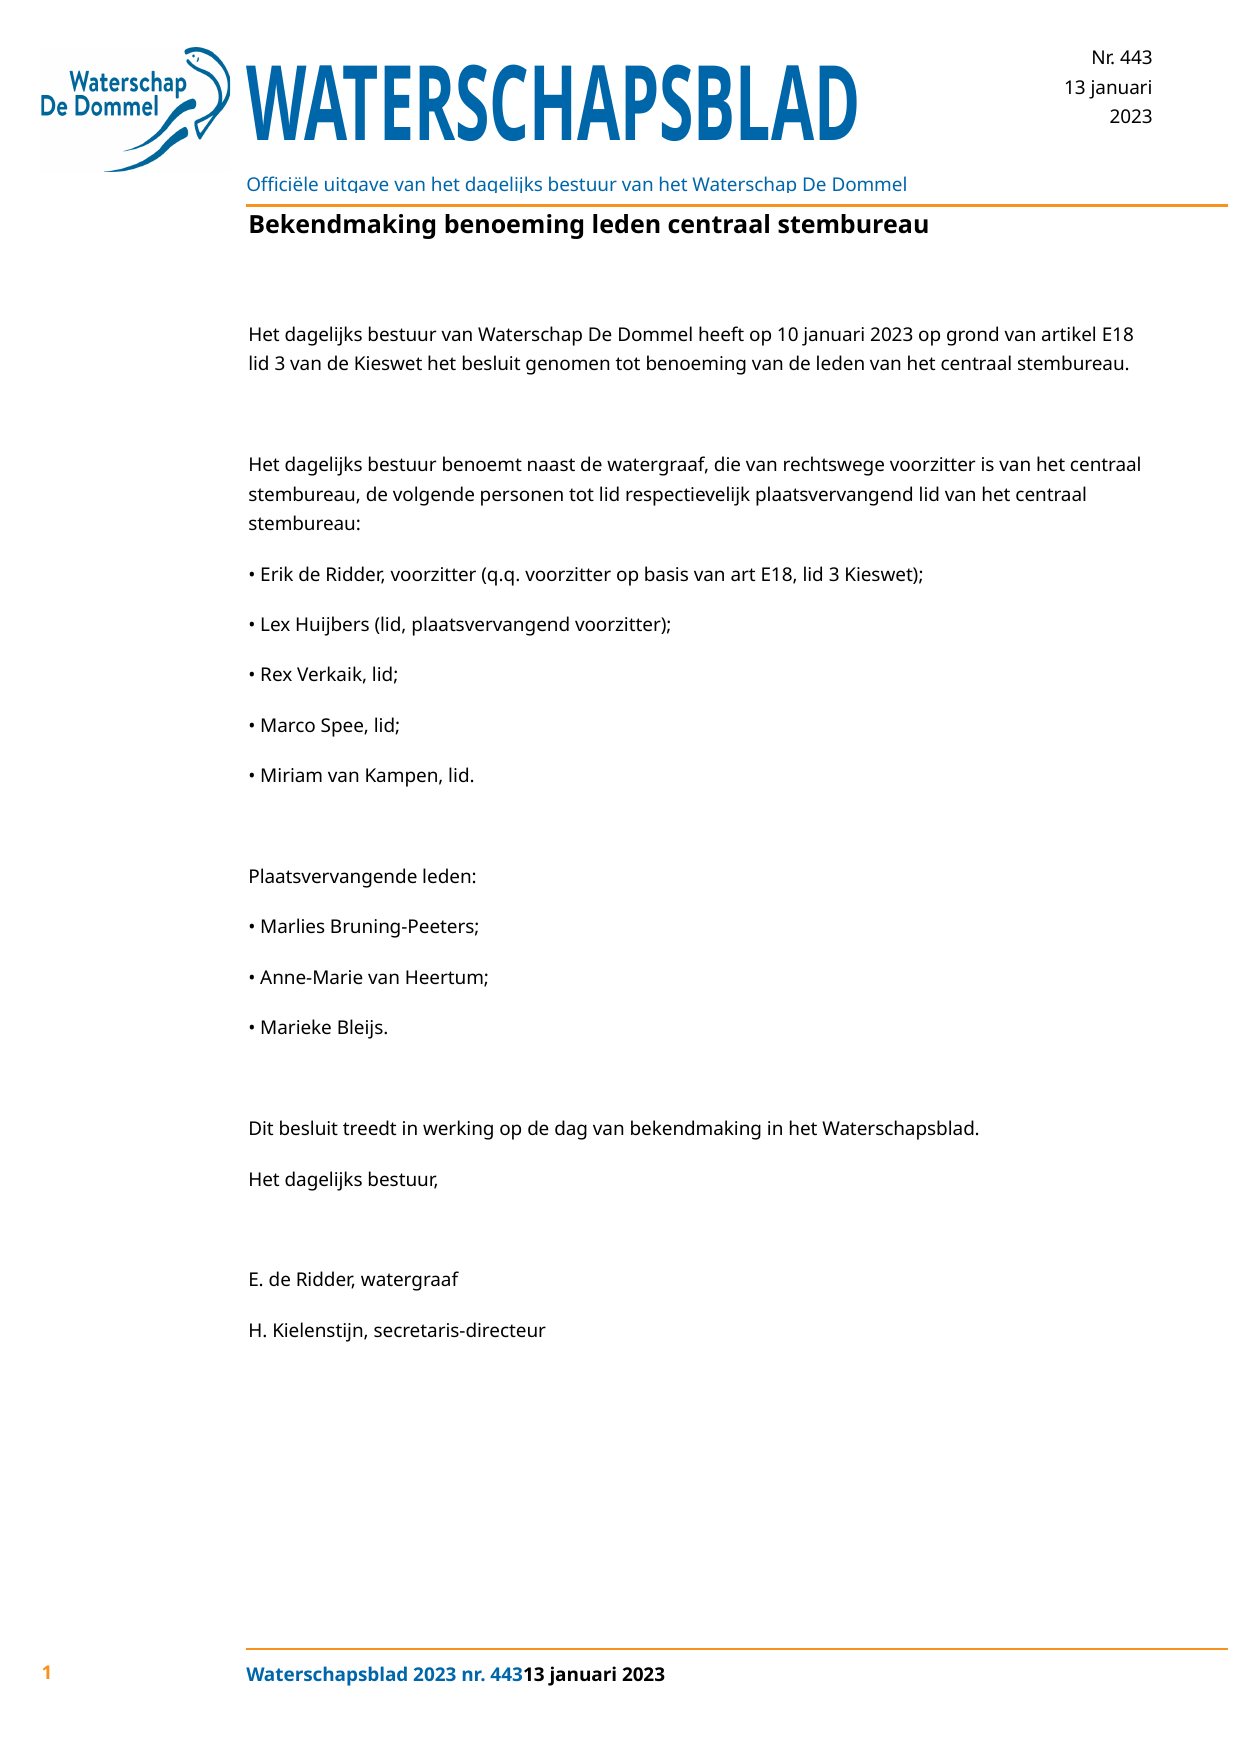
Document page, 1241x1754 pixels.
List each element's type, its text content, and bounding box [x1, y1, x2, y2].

text • Marieke Bleijs. [248, 1014, 1152, 1040]
text E. de Ridder, watergraaf [248, 1267, 1152, 1292]
text • Marco Spee, lid; [248, 712, 1152, 738]
picture [204, 47, 231, 76]
text Bekendmaking benoeming leden centraal stembureau [248, 207, 1152, 241]
picture [41, 47, 231, 172]
text • Marlies Bruning-Peeters; [248, 914, 1152, 939]
text Dit besluit treedt in werking op de dag van bekendmaking in het Waterschapsblad. [248, 1115, 1152, 1141]
text • Miriam van Kampen, lid. [248, 762, 1152, 788]
text • Anne-Marie van Heertum; [248, 964, 1152, 990]
text Het dagelijks bestuur van Waterschap De Dommel heeft op 10 januari 2023 op grond van artikel E18 lid 3 van de Kieswet het besluit genomen tot benoeming van de leden van het centraal stembureau. [248, 321, 1152, 376]
text Het dagelijks bestuur, [248, 1166, 1152, 1191]
text • Lex Huijbers (lid, plaatsvervangend voorzitter); [248, 611, 1152, 637]
text H. Kielenstijn, secretaris-directeur [248, 1317, 1152, 1343]
picture [198, 118, 210, 131]
text • Rex Verkaik, lid; [248, 662, 1152, 687]
picture [45, 99, 51, 111]
text • Erik de Ridder, voorzitter (q.q. voorzitter op basis van art E18, lid 3 Kieswet); [248, 561, 1152, 586]
text Plaatsvervangende leden: [248, 863, 1152, 889]
text Het dagelijks bestuur benoemt naast de watergraaf, die van rechtswege voorzitter is van het centraal stembureau, de volgende personen tot lid respectievelijk plaatsvervangend lid van het centraal stembureau: [248, 451, 1152, 536]
